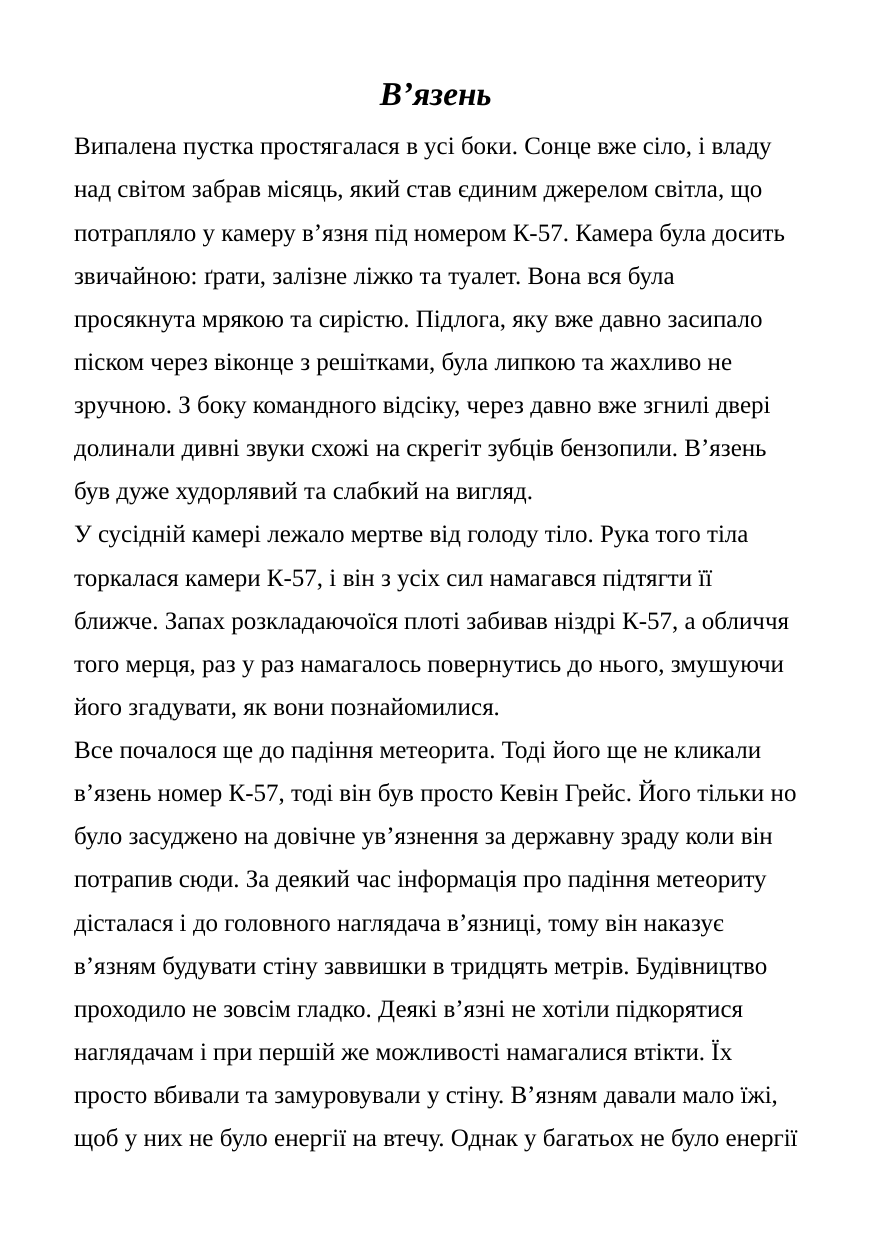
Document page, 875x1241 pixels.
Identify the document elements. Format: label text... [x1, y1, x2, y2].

text У сусідній камері лежало мертве від голоду тіло. Рука того тіла торкалася камери К-57, і він з усіх сил намагався підтягти її ближче. Запах розкладаючоїся плоті забивав ніздрі К-57, а обличчя того мерця, раз у раз намагалось повернутись до нього, змушуючи його згадувати, як вони познайомилися. [74, 519, 800, 721]
text В’язень [74, 74, 800, 112]
text Випалена пустка простягалася в усі боки. Сонце вже сіло, і владу над світом забрав місяць, який став єдиним джерелом світла, що потрапляло у камеру в’язня під номером К-57. Камера була досить звичайною: ґрати, залізне ліжко та туалет. Вона вся була просякнута мрякою та сирістю. Підлога, яку вже давно засипало піском через віконце з решітками, була липкою та жахливо не зручною. З боку командного відсіку, через давно вже згнилі двері долинали дивні звуки схожі на скрегіт зубців бензопили. В’язень був дуже худорлявий та слабкий на вигляд. [74, 131, 800, 505]
text Все почалося ще до падіння метеорита. Тоді його ще не кликали в’язень номер К-57, тоді він був просто Кевін Грейс. Його тільки но було засуджено на довічне ув’язнення за державну зраду коли він потрапив сюди. За деякий час інформація про падіння метеориту дісталася і до головного наглядача в’язниці, тому він наказує в’язням будувати стіну заввишки в тридцять метрів. Будівництво проходило не зовсім гладко. Деякі в’язні не хотіли підкорятися наглядачам і при першій же можливості намагалися втікти. Їх просто вбивали та замуровували у стіну. В’язням давали мало їжі, щоб у них не було енергії на втечу. Однак у багатьох не було енергії [74, 735, 800, 1152]
